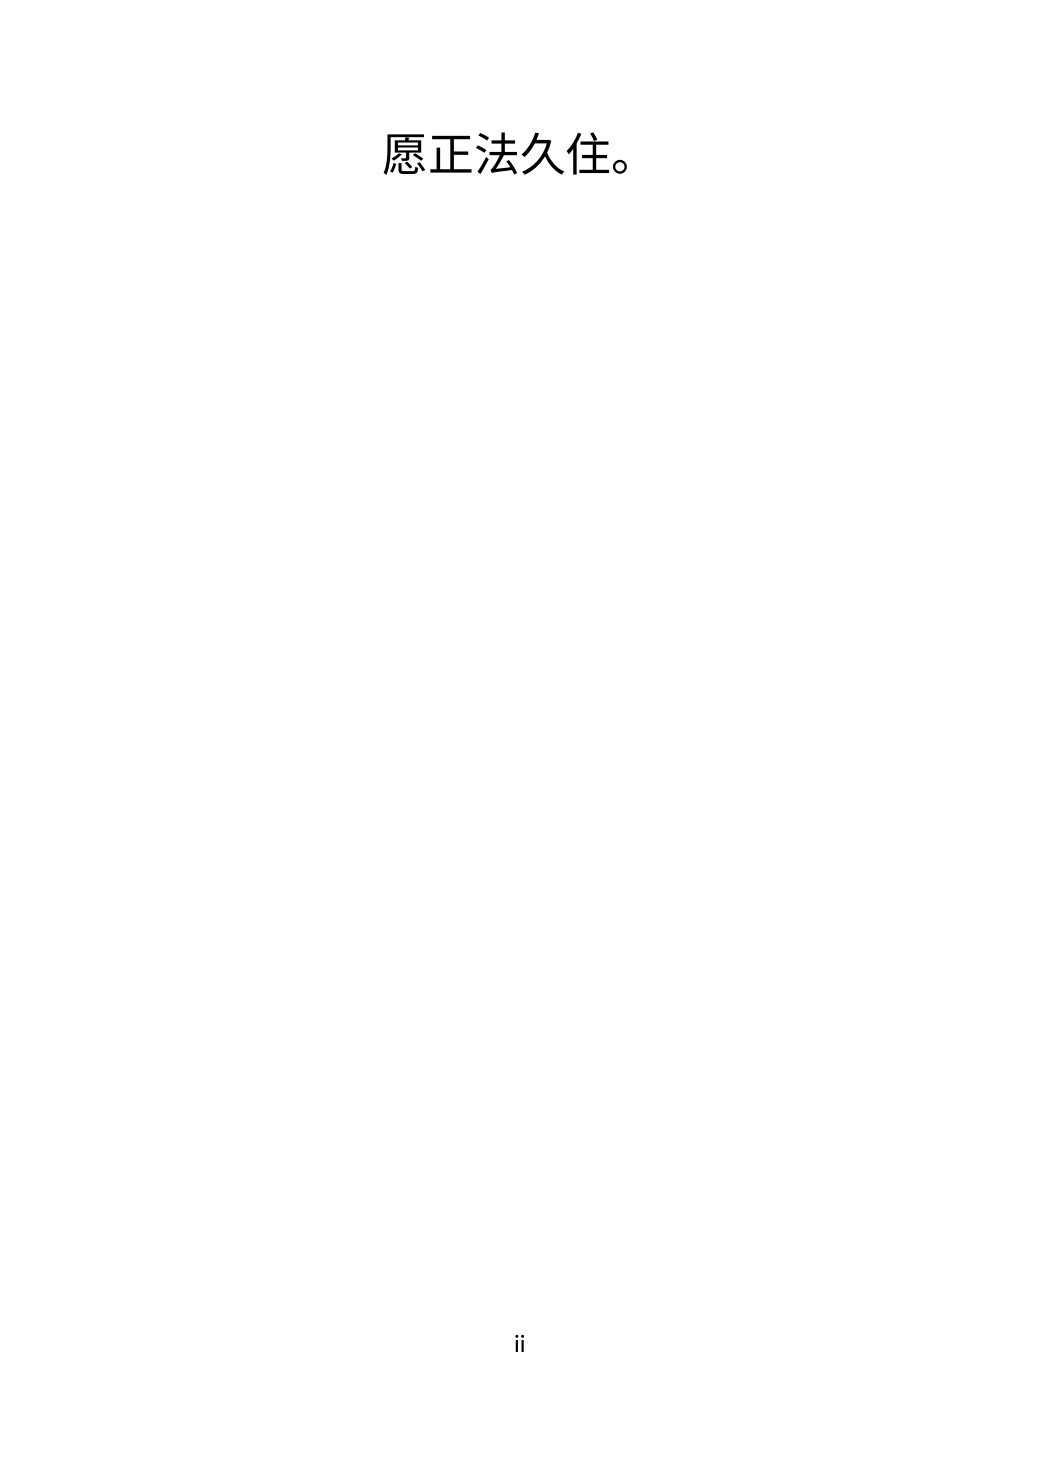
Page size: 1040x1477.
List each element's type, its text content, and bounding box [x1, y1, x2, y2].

text 愿正法久住。 [118, 118, 921, 184]
